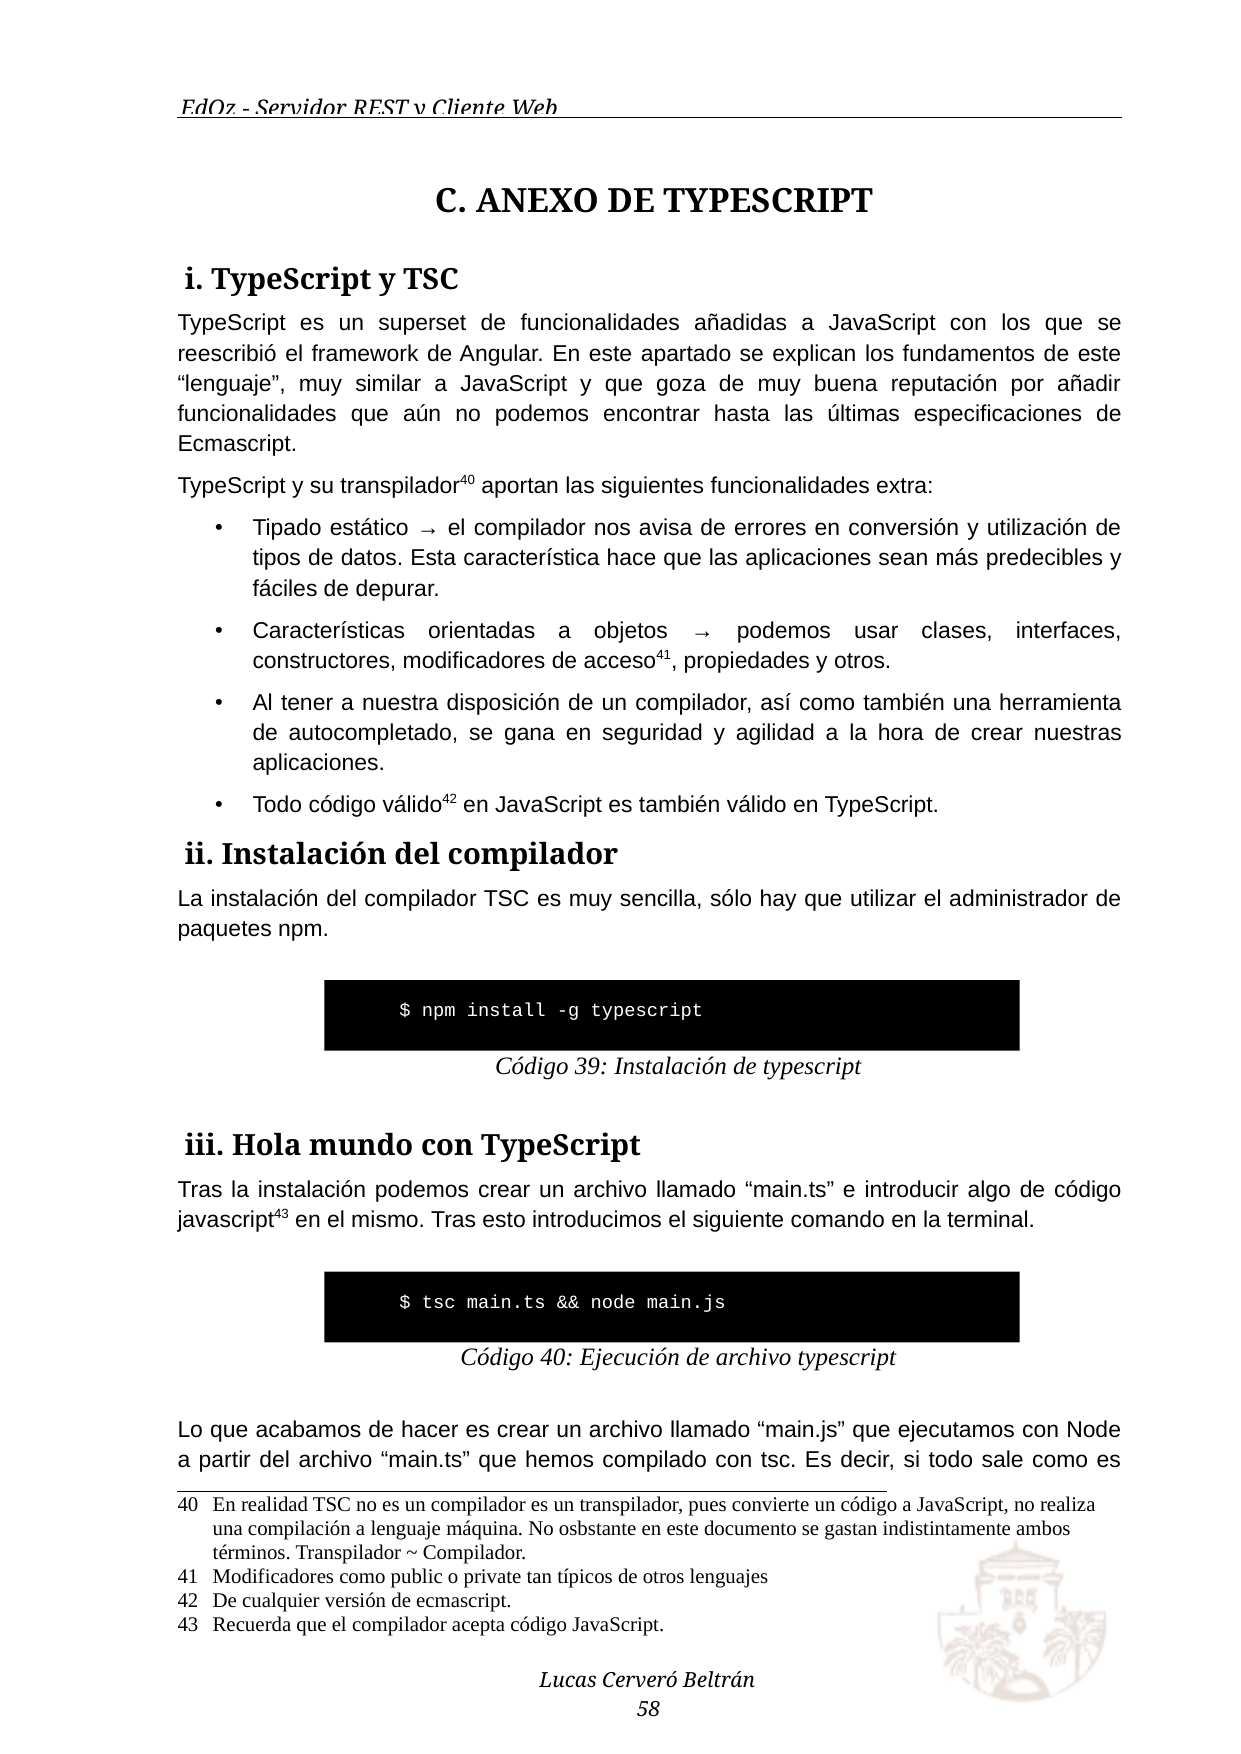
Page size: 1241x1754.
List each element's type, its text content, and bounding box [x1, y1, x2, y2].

text La instalación del compilador TSC es muy sencilla, sólo hay que utilizar el administrador de paquetes npm. [177, 884, 1122, 941]
list TypeScript y TSC [177, 258, 1122, 298]
text Código 39: Instalación de typescript [324, 979, 1034, 1079]
list Todo código válido en JavaScript es también válido en TypeScript. [215, 791, 1122, 817]
text Lo que acabamos de hacer es crear un archivo llamado “main.js” que ejecutamos con Node a partir del archivo “main.ts” que hemos compilado con tsc. Es decir, si todo sale como es [177, 1416, 1122, 1473]
text TypeScript es un superset de funcionalidades añadidas a JavaScript con los que se reescribió el framework de Angular. En este apartado se explican los fundamentos de este “lenguaje”, muy similar a JavaScript y que goza de muy buena reputación por añadir funcionalidades que aún no podemos encontrar hasta las últimas especificaciones de Ecmascript. [177, 309, 1122, 457]
list Modificadores como public o private tan típicos de otros lenguajes [177, 1564, 1122, 1588]
list Tipado estático → el compilador nos avisa de errores en conversión y utilización de tipos de datos. Esta característica hace que las aplicaciones sean más predecibles y fáciles de depurar. [215, 514, 1122, 601]
list Anexo de TypeScript [177, 177, 1122, 222]
text En realidad TSC no es un compilador es un transpilador, pues convierte un código a JavaScript, no realiza una compilación a lenguaje máquina. No osbstante en este documento se gastan indistintamente ambos términos. Transpilador ~ Compilador. [177, 1492, 1122, 1564]
text TypeScript y su transpilador aportan las siguientes funcionalidades extra: [177, 472, 1122, 498]
list Instalación del compilador [177, 833, 1122, 873]
list Al tener a nuestra disposición de un compilador, así como también una herramienta de autocompletado, se gana en seguridad y agilidad a la hora de crear nuestras aplicaciones. [215, 689, 1122, 776]
list De cualquier versión de ecmascript. [177, 1588, 1122, 1612]
text Tras la instalación podemos crear un archivo llamado “main.ts” e introducir algo de código javascript en el mismo. Tras esto introducimos el siguiente comando en la terminal. [177, 1176, 1122, 1233]
list Características orientadas a objetos → podemos usar clases, interfaces, constructores, modificadores de acceso, propiedades y otros. [215, 617, 1122, 673]
text Código 40: Ejecución de archivo typescript [324, 1271, 1034, 1371]
text Recuerda que el compilador acepta código JavaScript. [177, 1612, 1122, 1636]
list Hola mundo con TypeScript [177, 1125, 1122, 1164]
